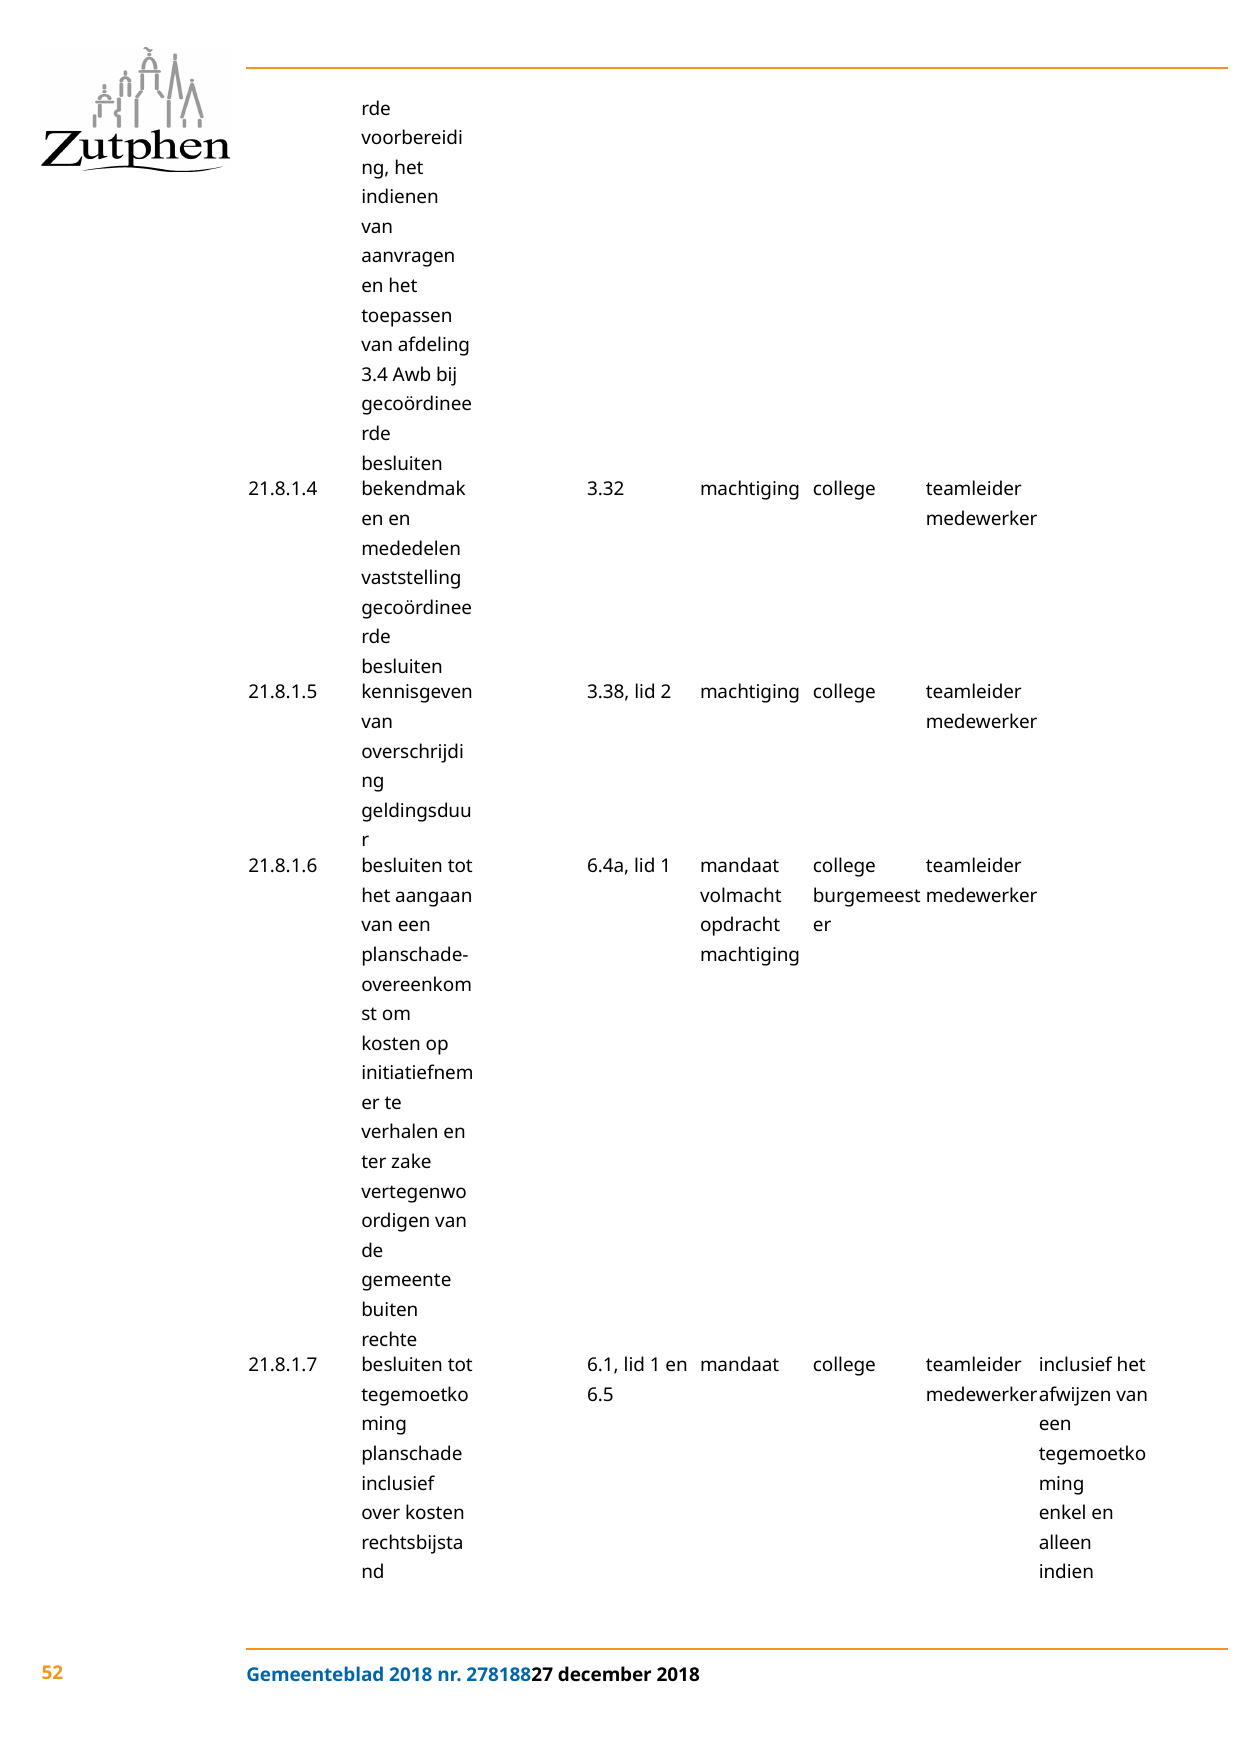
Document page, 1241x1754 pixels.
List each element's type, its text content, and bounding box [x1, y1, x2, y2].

picture [41, 47, 231, 172]
table_cell [474, 853, 587, 1351]
table_cell [700, 95, 813, 476]
table_cell teamleider medewerker [926, 679, 1038, 852]
table_cell 21.8.1.4 [248, 476, 361, 679]
table_cell [474, 476, 587, 679]
table_cell 3.38, lid 2 [587, 679, 700, 852]
table_cell [248, 95, 361, 476]
table_cell college [813, 679, 926, 852]
table_cell teamleider medewerker [926, 853, 1038, 1351]
table_cell inclusief het afwijzen van een tegemoetkoming enkel en alleen indien [1039, 1351, 1152, 1584]
table_cell [474, 95, 587, 476]
table_cell [813, 95, 926, 476]
table_cell 21.8.1.7 [248, 1351, 361, 1584]
table_cell 6.4a, lid 1 [587, 853, 700, 1351]
table_cell machtiging [700, 476, 813, 679]
table_cell 21.8.1.5 [248, 679, 361, 852]
table_cell besluiten tot het aangaan van een planschade-overeenkomst om kosten op initiatiefnemer te verhalen en ter zake vertegenwoordigen van de gemeente buiten rechte [361, 853, 474, 1351]
table_cell [1039, 476, 1152, 679]
table_cell besluiten tot tegemoetkoming planschade inclusief over kosten rechtsbijstand [361, 1351, 474, 1584]
table_cell rde voorbereiding, het indienen van aanvragen en het toepassen van afdeling 3.4 Awb bij gecoördineerde besluiten [361, 95, 474, 476]
table_cell 6.1, lid 1 en 6.5 [587, 1351, 700, 1584]
table_cell [1039, 853, 1152, 1351]
table_cell college [813, 1351, 926, 1584]
table_cell [474, 1351, 587, 1584]
table_cell [587, 95, 700, 476]
table_cell college burgemeester [813, 853, 926, 1351]
table_cell 21.8.1.6 [248, 853, 361, 1351]
table_cell kennisgeven van overschrijding geldingsduur [361, 679, 474, 852]
table_cell teamleider medewerker [926, 476, 1038, 679]
table_cell college [813, 476, 926, 679]
table_cell [1039, 679, 1152, 852]
table_cell mandaat [700, 1351, 813, 1584]
table_cell teamleider medewerker [926, 1351, 1038, 1584]
table_cell machtiging [700, 679, 813, 852]
table_cell 3.32 [587, 476, 700, 679]
table_cell [1039, 95, 1152, 476]
table_cell bekendmaken en mededelen vaststelling gecoördineerde besluiten [361, 476, 474, 679]
table_cell mandaat volmacht opdracht machtiging [700, 853, 813, 1351]
table_cell [926, 95, 1038, 476]
table_cell [474, 679, 587, 852]
